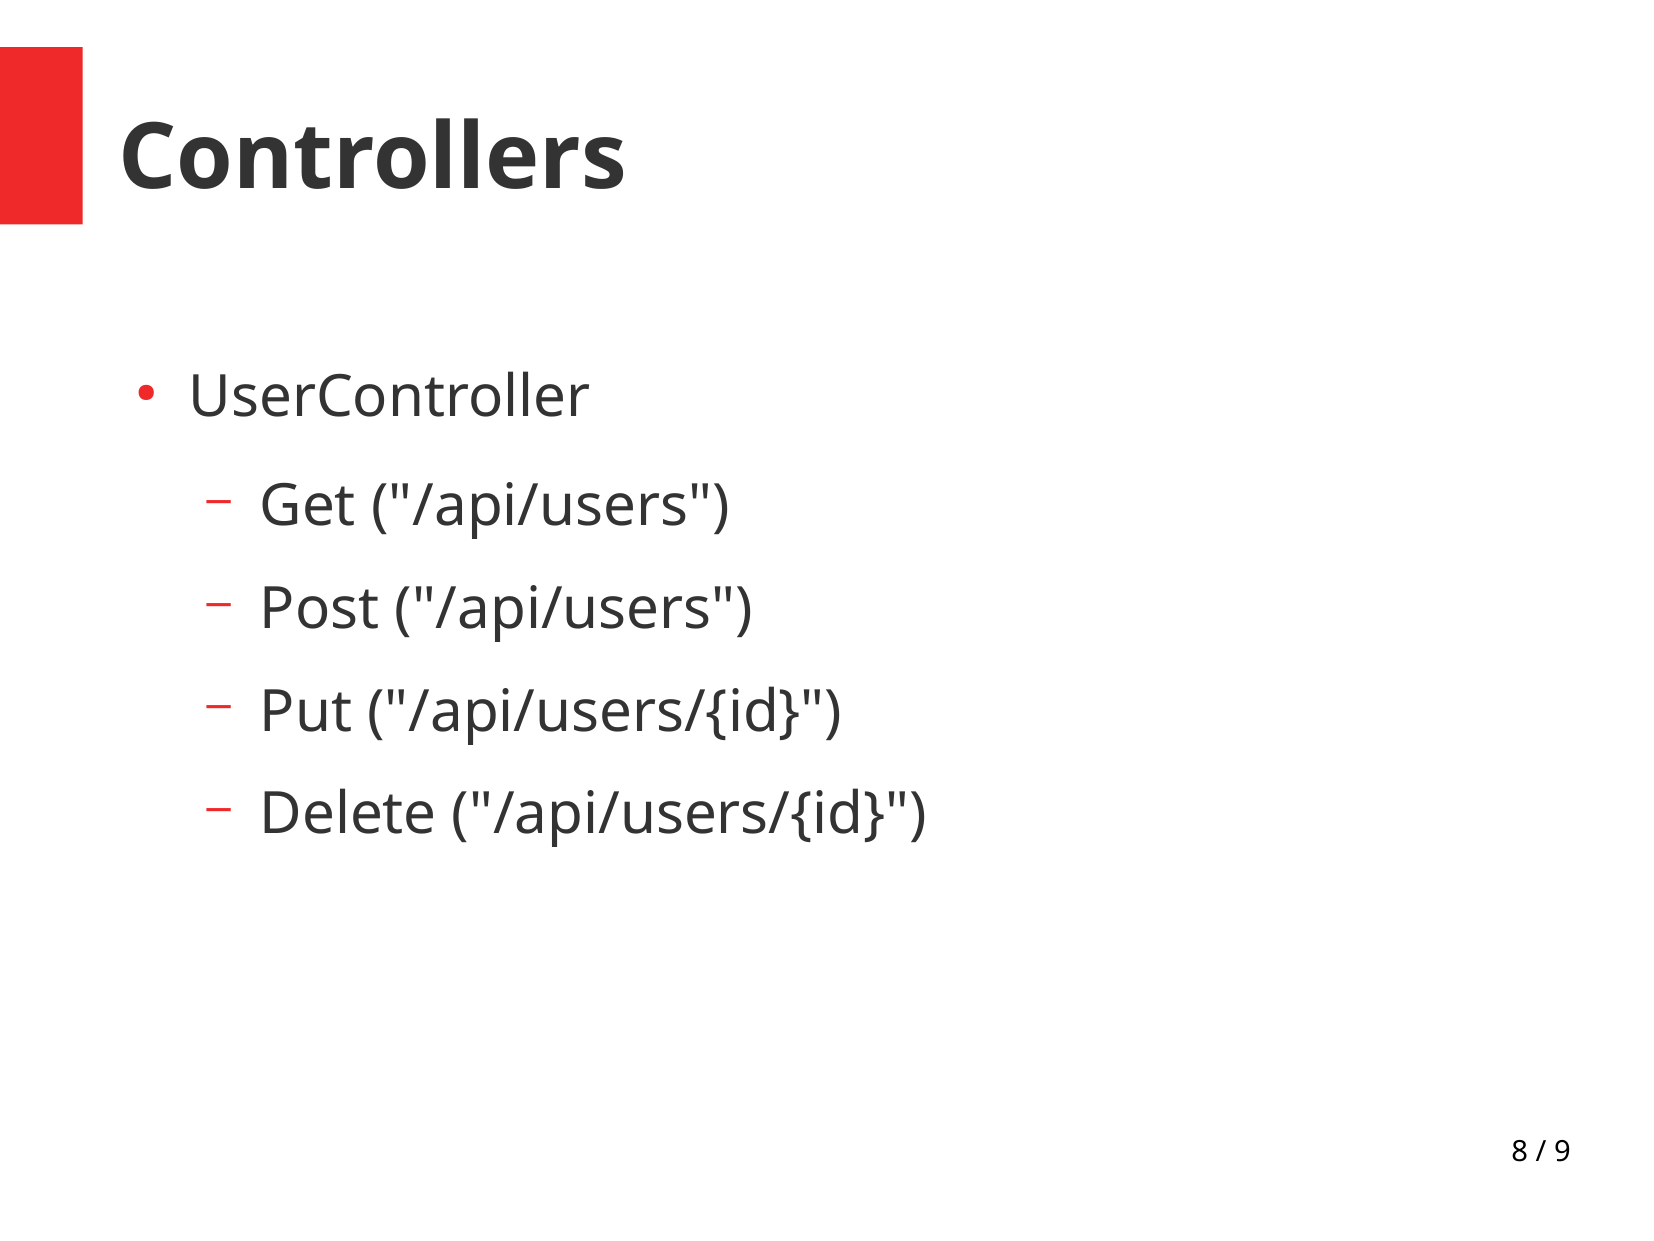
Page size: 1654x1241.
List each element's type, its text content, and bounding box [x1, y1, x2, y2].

list UserController Get ("/api/users") Post ("/api/users") Put ("/api/users/{id}") Delete ("/api/users/{id}") [118, 354, 1536, 1074]
title Controllers [118, 49, 1571, 257]
